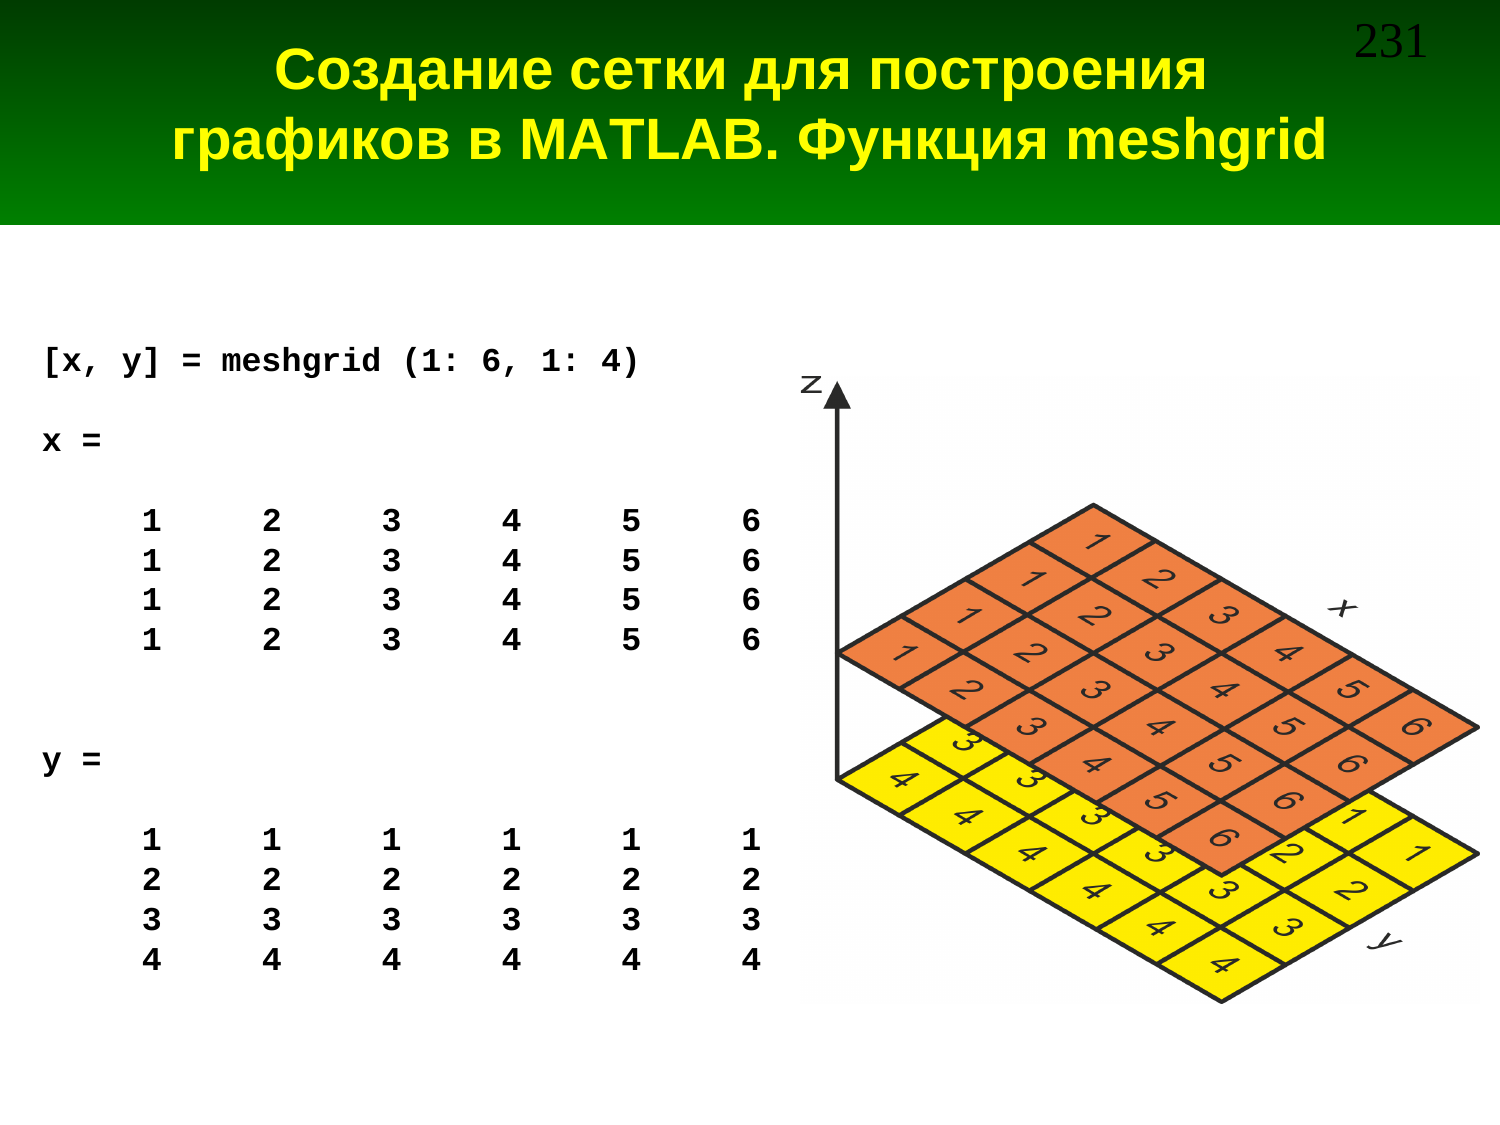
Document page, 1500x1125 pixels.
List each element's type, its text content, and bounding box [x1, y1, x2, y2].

title Создание сетки для построения графиков в MATLAB. Функция meshgrid [112, 0, 1388, 214]
picture [800, 376, 1480, 1004]
text_box [x, y] = meshgrid (1: 6, 1: 4) x = 1 2 3 4 5 6 1 2 3 4 5 6 1 2 3 4 5 6 1 2 3 4 5 6 y = 1 1 1 1 1 1 2 2 2 2 2 2 3 3 3 3 3 3 4 4 4 4 4 4 [27, 330, 782, 985]
